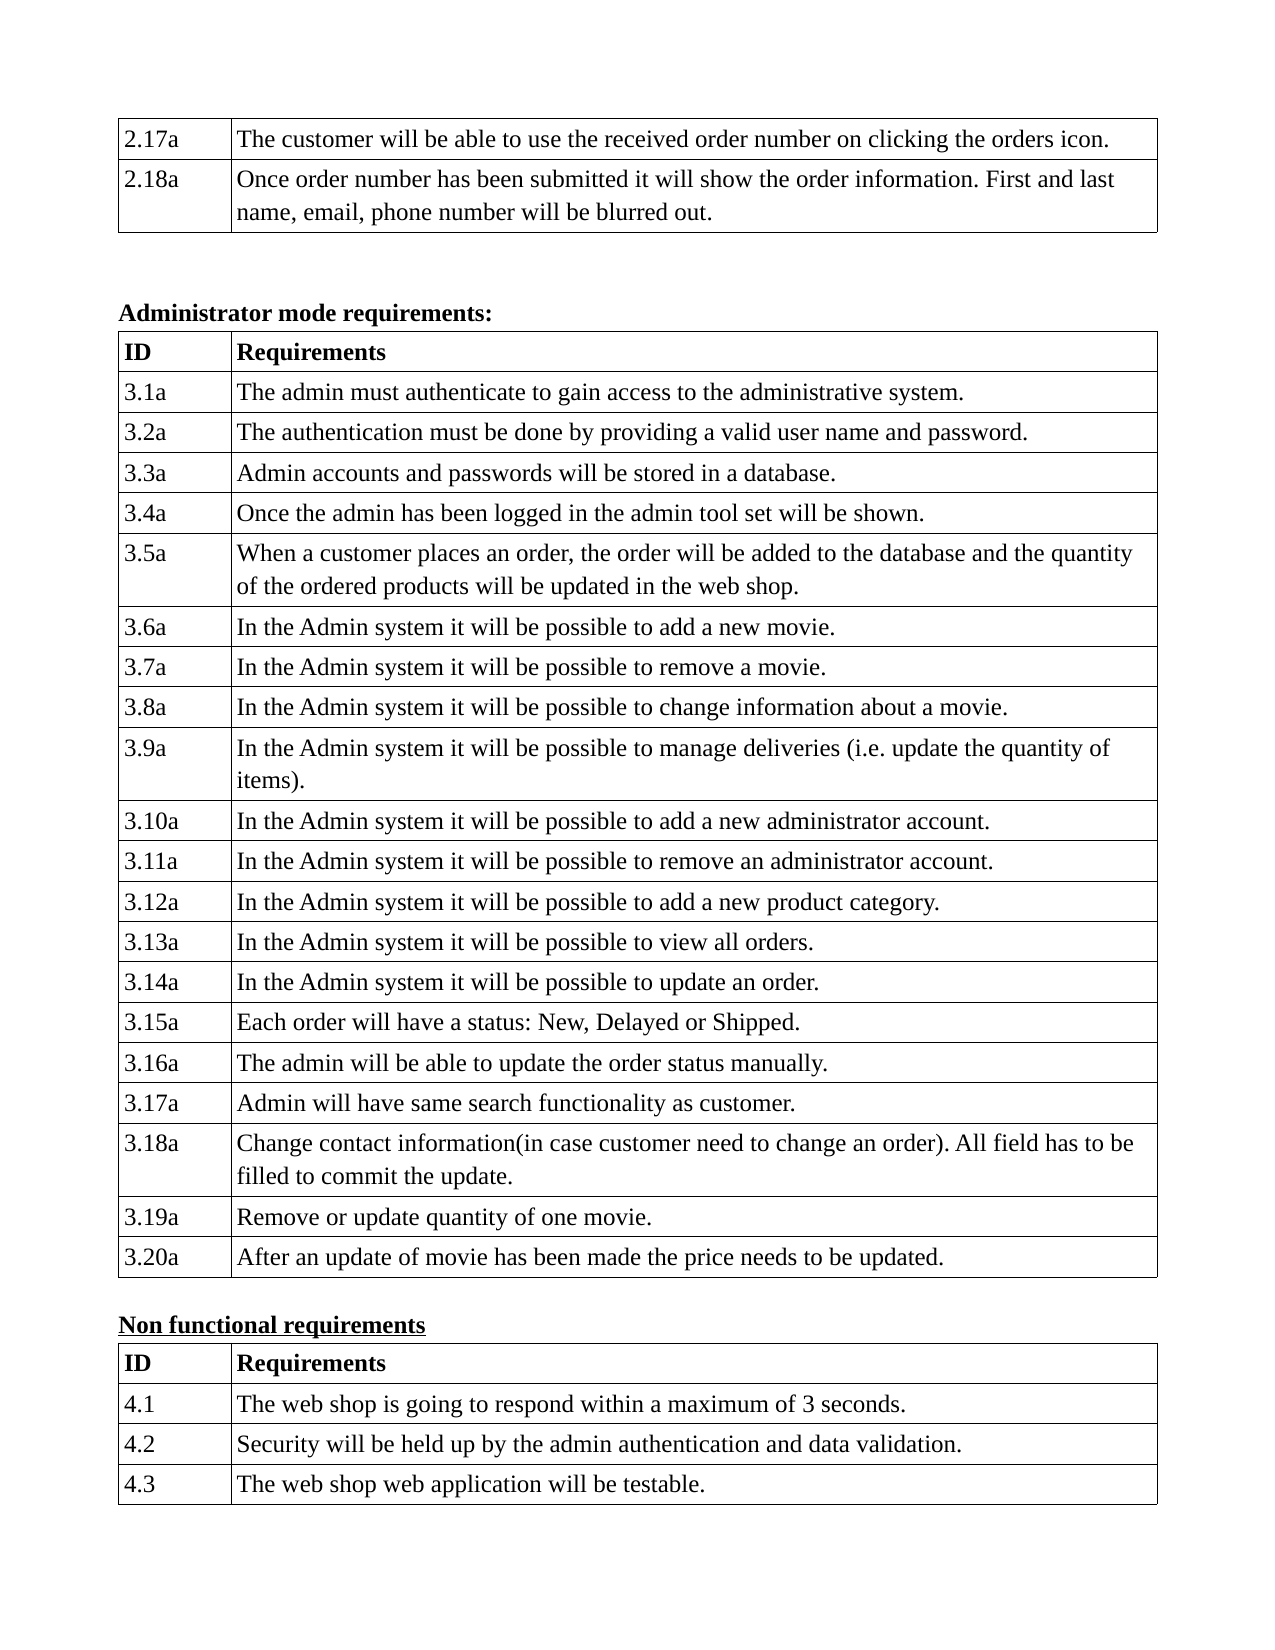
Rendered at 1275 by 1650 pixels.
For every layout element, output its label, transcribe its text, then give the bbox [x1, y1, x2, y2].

table_cell In the Admin system it will be possible to remove an administrator account. [232, 841, 1157, 881]
table_cell The web shop web application will be testable. [232, 1465, 1157, 1504]
table_cell In the Admin system it will be possible to change information about a movie. [232, 687, 1157, 727]
table_cell 3.13a [119, 922, 231, 961]
table_cell 3.10a [119, 801, 231, 840]
table_header ID [119, 332, 231, 371]
table_cell The admin will be able to update the order status manually. [232, 1043, 1157, 1082]
table_cell 3.20a [119, 1237, 231, 1277]
table_cell 3.2a [119, 413, 231, 452]
table_cell After an update of movie has been made the price needs to be updated. [232, 1237, 1157, 1277]
table_cell 2.18a [119, 160, 231, 232]
table_cell Once the admin has been logged in the admin tool set will be shown. [232, 493, 1157, 532]
table_header Requirements [232, 1344, 1157, 1383]
text Administrator mode requirements: [118, 298, 1157, 327]
table_cell 4.2 [119, 1424, 231, 1464]
table_cell In the Admin system it will be possible to remove a movie. [232, 647, 1157, 686]
text Non functional requirements [118, 1310, 1157, 1338]
table_cell 3.15a [119, 1003, 231, 1042]
table_cell In the Admin system it will be possible to add a new product category. [232, 882, 1157, 921]
table_header Requirements [232, 332, 1157, 371]
table_cell Security will be held up by the admin authentication and data validation. [232, 1424, 1157, 1464]
table_cell Each order will have a status: New, Delayed or Shipped. [232, 1003, 1157, 1042]
table_cell 3.1a [119, 372, 231, 412]
table_cell 3.9a [119, 728, 231, 800]
table_cell Remove or update quantity of one movie. [232, 1197, 1157, 1236]
table_cell 4.3 [119, 1465, 231, 1504]
table_cell The authentication must be done by providing a valid user name and password. [232, 413, 1157, 452]
table_cell The admin must authenticate to gain access to the administrative system. [232, 372, 1157, 412]
table_cell Admin accounts and passwords will be stored in a database. [232, 453, 1157, 492]
table_cell 3.3a [119, 453, 231, 492]
table_cell Once order number has been submitted it will show the order information. First and last name, email, phone number will be blurred out. [232, 160, 1157, 232]
table_cell 3.8a [119, 687, 231, 727]
table_cell 4.1 [119, 1384, 231, 1423]
table_cell 3.7a [119, 647, 231, 686]
table_cell 3.5a [119, 534, 231, 606]
table_cell The web shop is going to respond within a maximum of 3 seconds. [232, 1384, 1157, 1423]
table_cell 2.17a [119, 119, 231, 158]
table_cell 3.19a [119, 1197, 231, 1236]
table_cell When a customer places an order, the order will be added to the database and the quantity of the ordered products will be updated in the web shop. [232, 534, 1157, 606]
table_cell In the Admin system it will be possible to view all orders. [232, 922, 1157, 961]
table_cell 3.12a [119, 882, 231, 921]
table_cell In the Admin system it will be possible to add a new movie. [232, 607, 1157, 646]
table_cell 3.4a [119, 493, 231, 532]
table_cell 3.11a [119, 841, 231, 881]
table_cell The customer will be able to use the received order number on clicking the orders icon. [232, 119, 1157, 158]
table_cell 3.14a [119, 962, 231, 1002]
table_cell 3.17a [119, 1083, 231, 1123]
table_cell In the Admin system it will be possible to update an order. [232, 962, 1157, 1002]
table_cell In the Admin system it will be possible to manage deliveries (i.e. update the quantity of items). [232, 728, 1157, 800]
table_cell 3.16a [119, 1043, 231, 1082]
table_cell 3.6a [119, 607, 231, 646]
table_cell Change contact information(in case customer need to change an order). All field has to be filled to commit the update. [232, 1124, 1157, 1196]
table_cell In the Admin system it will be possible to add a new administrator account. [232, 801, 1157, 840]
table_header ID [119, 1344, 231, 1383]
table_cell Admin will have same search functionality as customer. [232, 1083, 1157, 1123]
table_cell 3.18a [119, 1124, 231, 1196]
